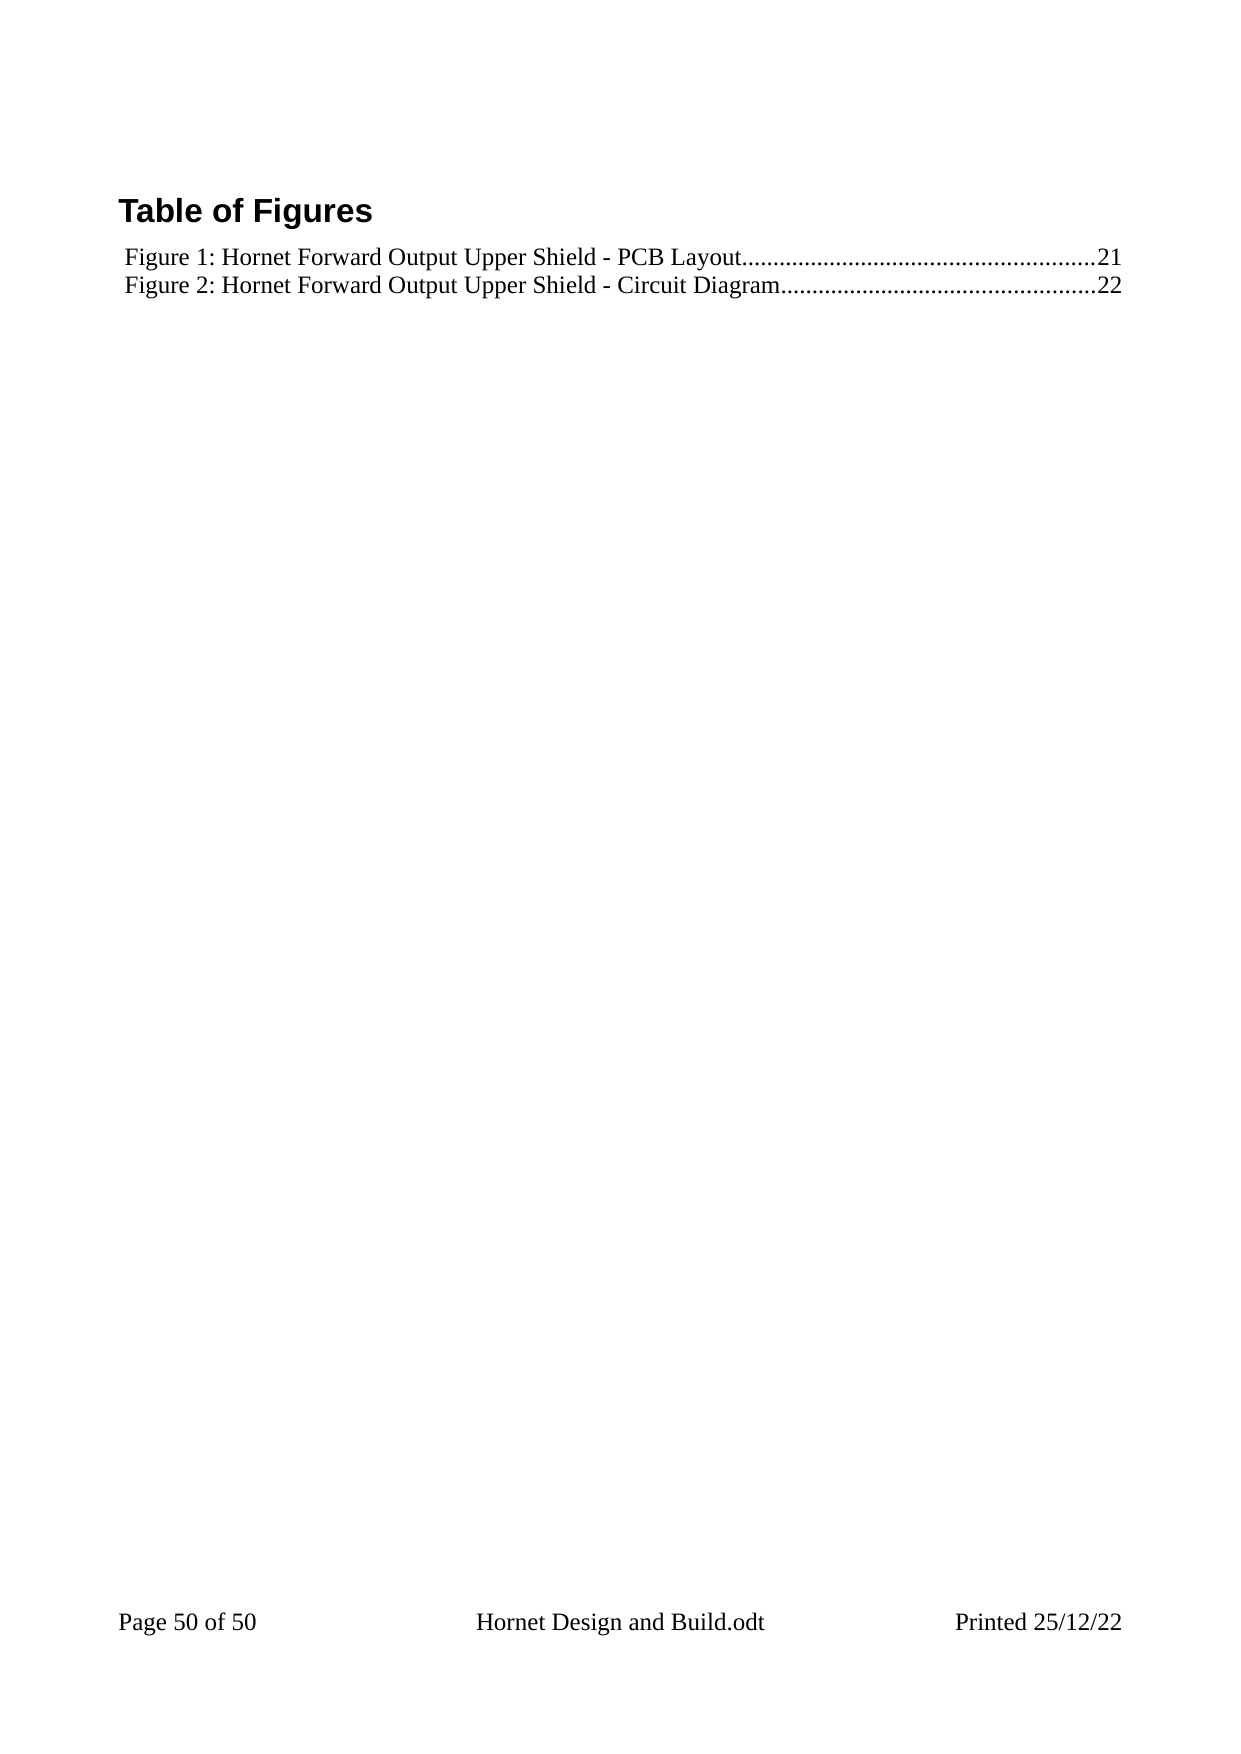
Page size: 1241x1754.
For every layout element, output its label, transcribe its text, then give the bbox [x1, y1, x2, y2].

subtitle Table of Figures [118, 191, 1122, 229]
text Figure 1: Hornet Forward Output Upper Shield - PCB Layout 21 [118, 242, 1122, 270]
text Figure 2: Hornet Forward Output Upper Shield - Circuit Diagram 22 [118, 270, 1122, 299]
